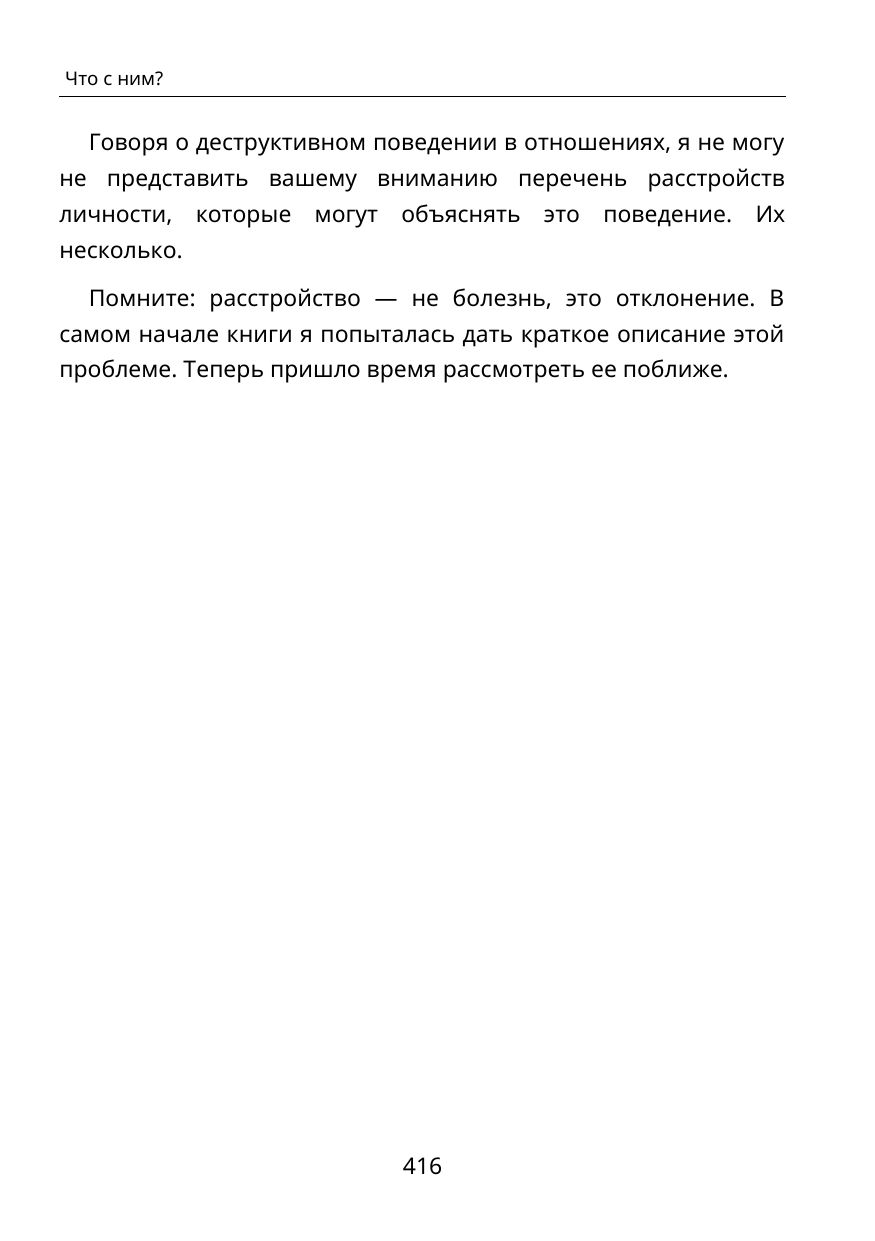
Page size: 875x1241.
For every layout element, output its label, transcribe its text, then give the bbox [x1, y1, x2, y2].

text Говоря о деструктивном поведении в отношениях, я не могу не представить вашему вниманию перечень расстройств личности, которые могут объяснять это поведение. Их несколько. [59, 126, 786, 265]
text Помните: расстройство — не болезнь, это отклонение. В самом начале книги я попыталась дать краткое описание этой проблеме. Теперь пришло время рассмотреть ее поближе. [59, 282, 786, 385]
